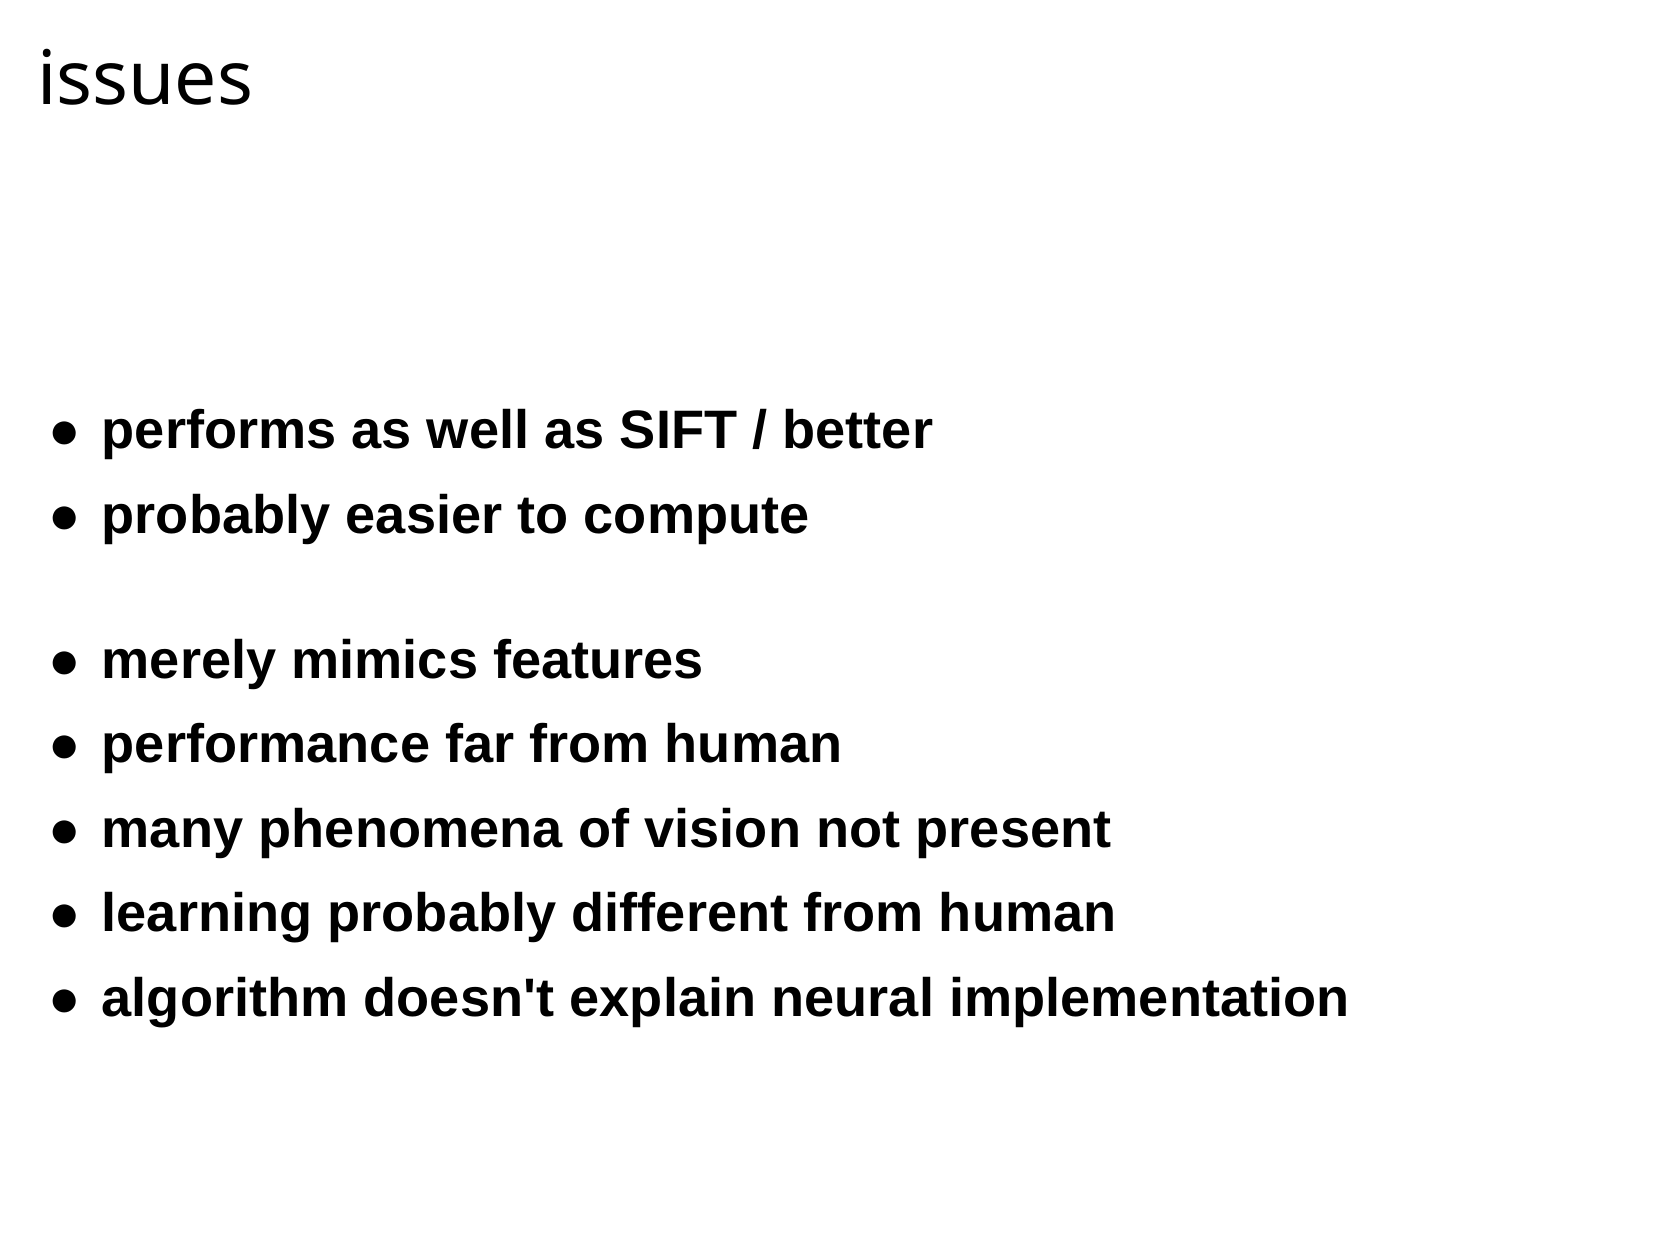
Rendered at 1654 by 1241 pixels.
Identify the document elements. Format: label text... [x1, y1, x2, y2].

title issues [37, 0, 1613, 151]
list performs as well as SIFT / better probably easier to compute merely mimics features performance far from human many phenomena of vision not present learning probably different from human algorithm doesn't explain neural implementation [30, 187, 1654, 1241]
